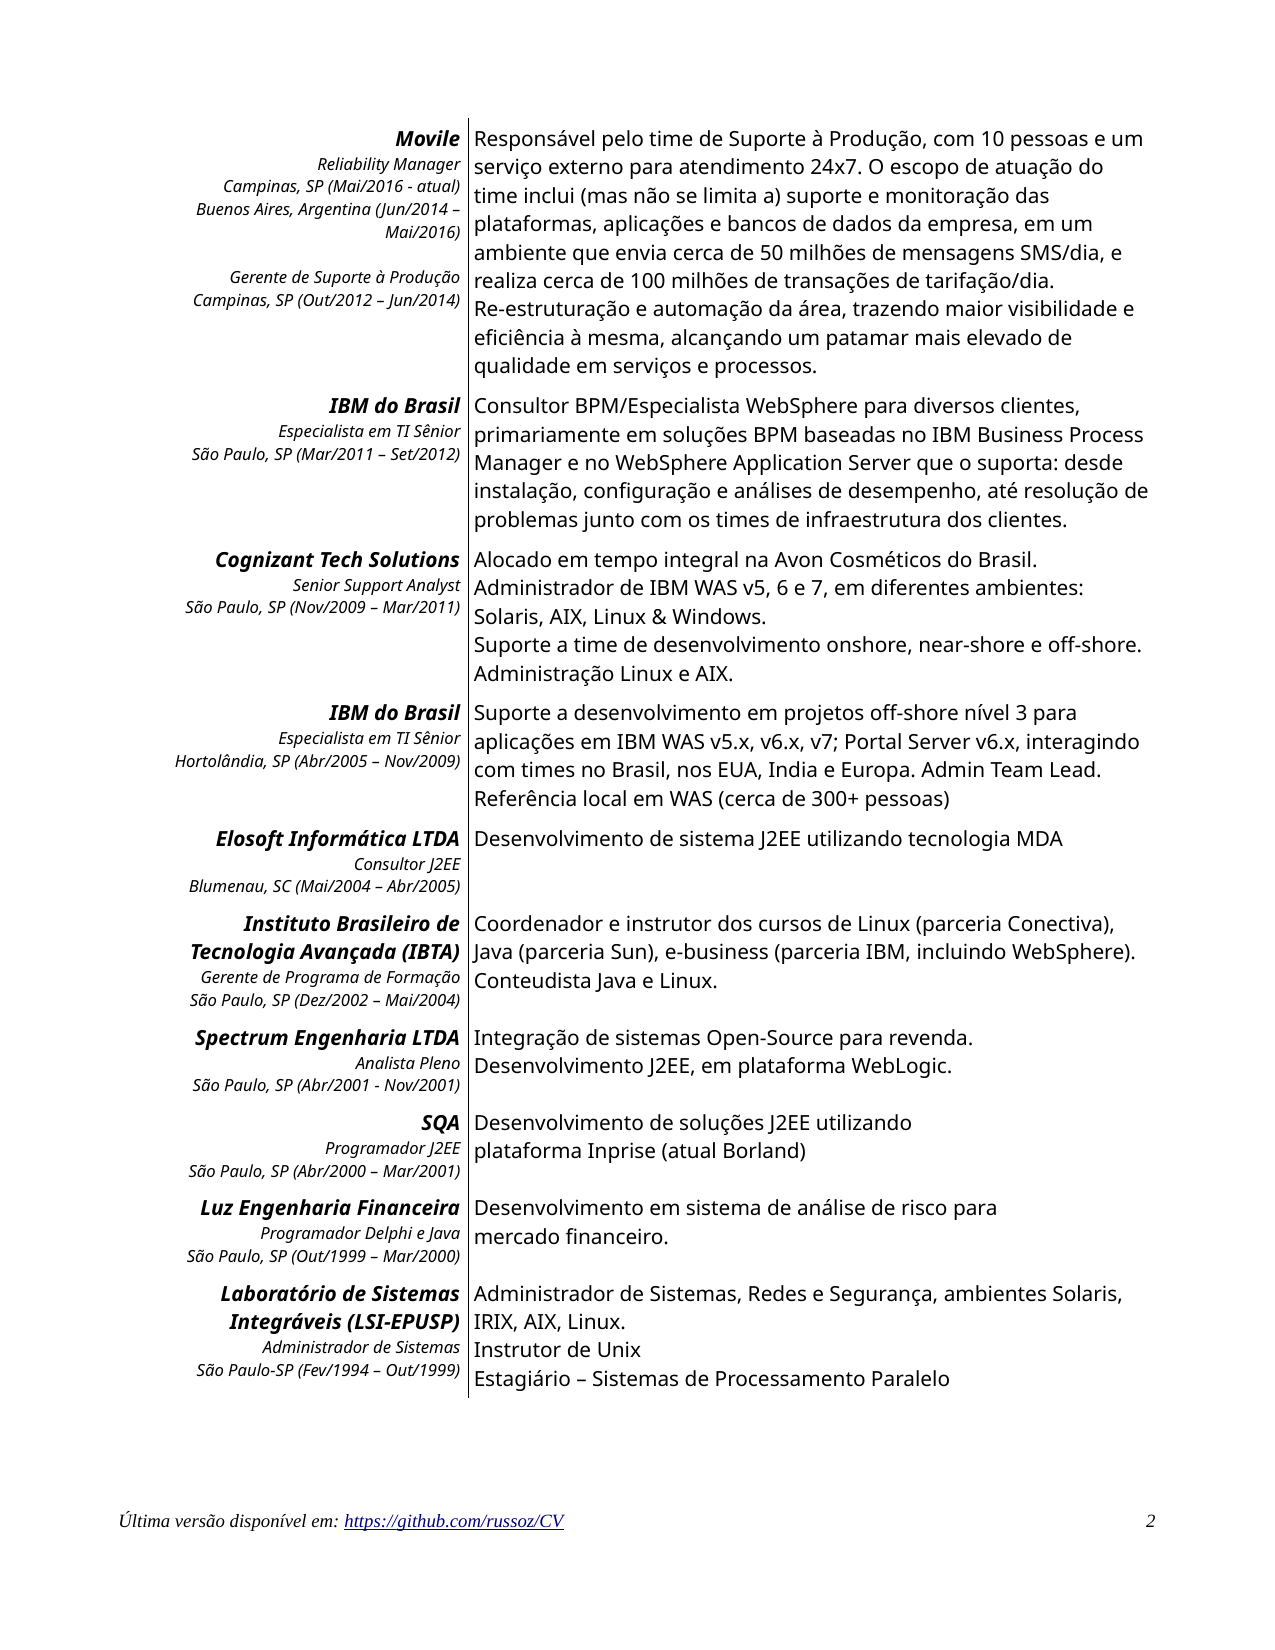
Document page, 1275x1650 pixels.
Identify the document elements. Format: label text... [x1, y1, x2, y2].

table_cell Laboratório de Sistemas Integráveis (LSI-EPUSP) Administrador de Sistemas São Paulo-SP (Fev/1994 – Out/1999) [118, 1273, 468, 1398]
table_cell Consultor BPM/Especialista WebSphere para diversos clientes, primariamente em soluções BPM baseadas no IBM Business Process Manager e no WebSphere Application Server que o suporta: desde instalação, configuração e análises de desempenho, até resolução de problemas junto com os times de infraestrutura dos clientes. [469, 386, 1157, 539]
table_cell Spectrum Engenharia LTDA Analista Pleno São Paulo, SP (Abr/2001 - Nov/2001) [118, 1017, 468, 1102]
table_cell Alocado em tempo integral na Avon Cosméticos do Brasil. Administrador de IBM WAS v5, 6 e 7, em diferentes ambientes: Solaris, AIX, Linux & Windows. Suporte a time de desenvolvimento onshore, near-shore e off-shore. Administração Linux e AIX. [469, 539, 1157, 693]
table_cell Desenvolvimento de soluções J2EE utilizando plataforma Inprise (atual Borland) [469, 1103, 1157, 1188]
table_cell Elosoft Informática LTDA Consultor J2EE Blumenau, SC (Mai/2004 – Abr/2005) [118, 818, 468, 903]
table_cell Coordenador e instrutor dos cursos de Linux (parceria Conectiva), Java (parceria Sun), e-business (parceria IBM, incluindo WebSphere). Conteudista Java e Linux. [469, 903, 1157, 1017]
table_cell Responsável pelo time de Suporte à Produção, com 10 pessoas e um serviço externo para atendimento 24x7. O escopo de atuação do time inclui (mas não se limita a) suporte e monitoração das plataformas, aplicações e bancos de dados da empresa, em um ambiente que envia cerca de 50 milhões de mensagens SMS/dia, e realiza cerca de 100 milhões de transações de tarifação/dia. Re-estruturação e automação da área, trazendo maior visibilidade e eficiência à mesma, alcançando um patamar mais elevado de qualidade em serviços e processos. [469, 118, 1157, 386]
table_cell [118, 1398, 468, 1438]
table_cell Cognizant Tech Solutions Senior Support Analyst São Paulo, SP (Nov/2009 – Mar/2011) [118, 539, 468, 693]
table_cell Movile Reliability Manager Campinas, SP (Mai/2016 - atual) Buenos Aires, Argentina (Jun/2014 – Mai/2016) Gerente de Suporte à Produção Campinas, SP (Out/2012 – Jun/2014) [118, 118, 468, 386]
table_cell Suporte a desenvolvimento em projetos off-shore nível 3 para aplicações em IBM WAS v5.x, v6.x, v7; Portal Server v6.x, interagindo com times no Brasil, nos EUA, India e Europa. Admin Team Lead. Referência local em WAS (cerca de 300+ pessoas) [469, 693, 1157, 818]
table_cell SQA Programador J2EE São Paulo, SP (Abr/2000 – Mar/2001) [118, 1103, 468, 1188]
table_cell IBM do Brasil Especialista em TI Sênior São Paulo, SP (Mar/2011 – Set/2012) [118, 386, 468, 539]
table_cell [468, 1398, 1157, 1438]
table_cell IBM do Brasil Especialista em TI Sênior Hortolândia, SP (Abr/2005 – Nov/2009) [118, 693, 468, 818]
table_cell Desenvolvimento de sistema J2EE utilizando tecnologia MDA [469, 818, 1157, 903]
table_cell Desenvolvimento em sistema de análise de risco para mercado financeiro. [469, 1188, 1157, 1273]
table_cell Instituto Brasileiro de Tecnologia Avançada (IBTA) Gerente de Programa de Formação São Paulo, SP (Dez/2002 – Mai/2004) [118, 903, 468, 1017]
table_cell Administrador de Sistemas, Redes e Segurança, ambientes Solaris, IRIX, AIX, Linux. Instrutor de Unix Estagiário – Sistemas de Processamento Paralelo [469, 1273, 1157, 1398]
table_cell Luz Engenharia Financeira Programador Delphi e Java São Paulo, SP (Out/1999 – Mar/2000) [118, 1188, 468, 1273]
table_cell Integração de sistemas Open-Source para revenda. Desenvolvimento J2EE, em plataforma WebLogic. [469, 1017, 1157, 1102]
